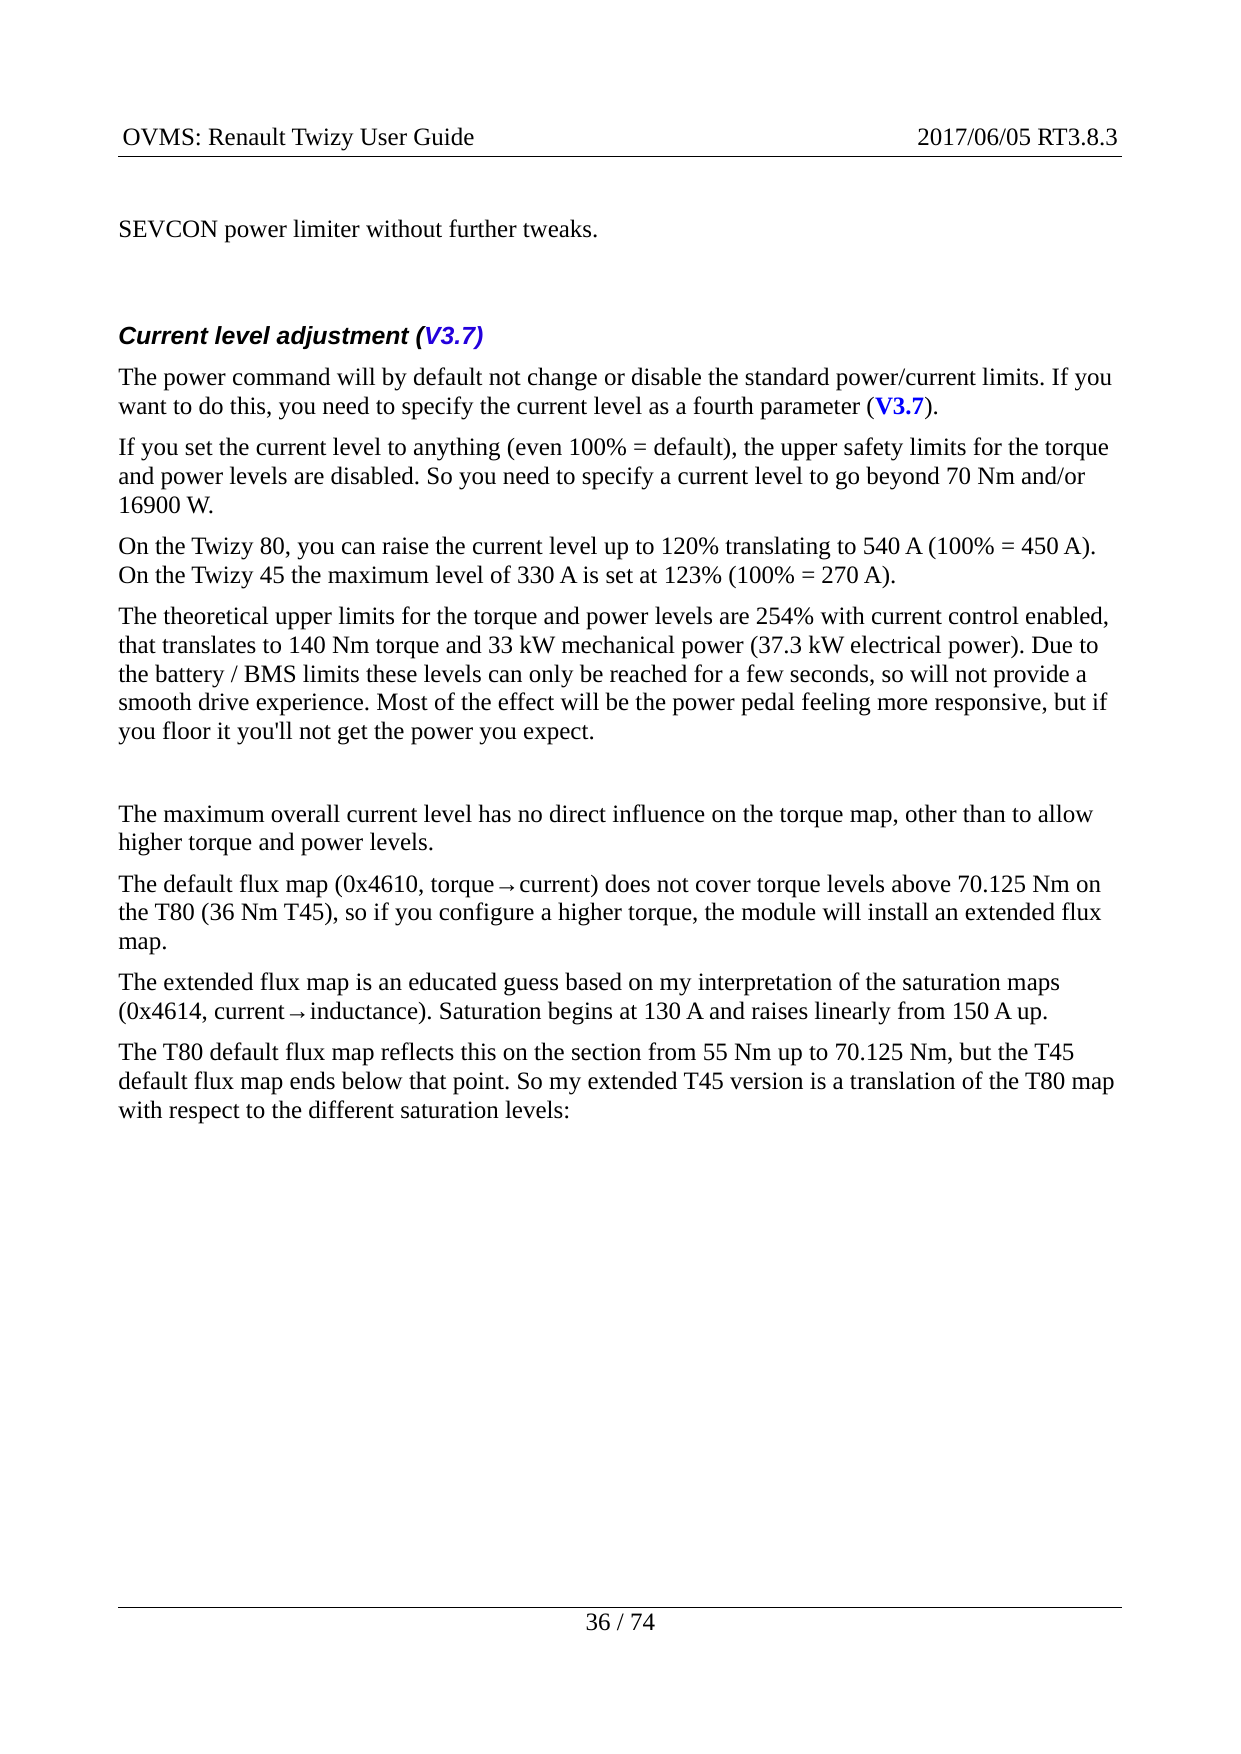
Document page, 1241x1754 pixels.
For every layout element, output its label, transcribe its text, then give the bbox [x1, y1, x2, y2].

subtitle Current level adjustment (V3.7) [118, 321, 1122, 350]
text The extended flux map is an educated guess based on my interpretation of the saturation maps (0x4614, current→inductance). Saturation begins at 130 A and raises linearly from 150 A up. [118, 967, 1122, 1025]
text SEVCON power limiter without further tweaks. [118, 214, 1122, 243]
text The theoretical upper limits for the torque and power levels are 254% with current control enabled, that translates to 140 Nm torque and 33 kW mechanical power (37.3 kW electrical power). Due to the battery / BMS limits these levels can only be reached for a few seconds, so will not provide a smooth drive experience. Most of the effect will be the power pedal feeling more responsive, but if you floor it you'll not get the power you expect. [118, 601, 1122, 745]
text If you set the current level to anything (even 100% = default), the upper safety limits for the torque and power levels are disabled. So you need to specify a current level to go beyond 70 Nm and/or 16900 W. [118, 432, 1122, 519]
text The power command will by default not change or disable the standard power/current limits. If you want to do this, you need to specify the current level as a fourth parameter (V3.7). [118, 362, 1122, 420]
text On the Twizy 80, you can raise the current level up to 120% translating to 540 A (100% = 450 A). On the Twizy 45 the maximum level of 330 A is set at 123% (100% = 270 A). [118, 531, 1122, 589]
text The maximum overall current level has no direct influence on the torque map, other than to allow higher torque and power levels. [118, 799, 1122, 856]
text The default flux map (0x4610, torque→current) does not cover torque levels above 70.125 Nm on the T80 (36 Nm T45), so if you configure a higher torque, the module will install an extended flux map. [118, 869, 1122, 955]
text The T80 default flux map reflects this on the section from 55 Nm up to 70.125 Nm, but the T45 default flux map ends below that point. So my extended T45 version is a translation of the T80 map with respect to the different saturation levels: [118, 1037, 1122, 1124]
